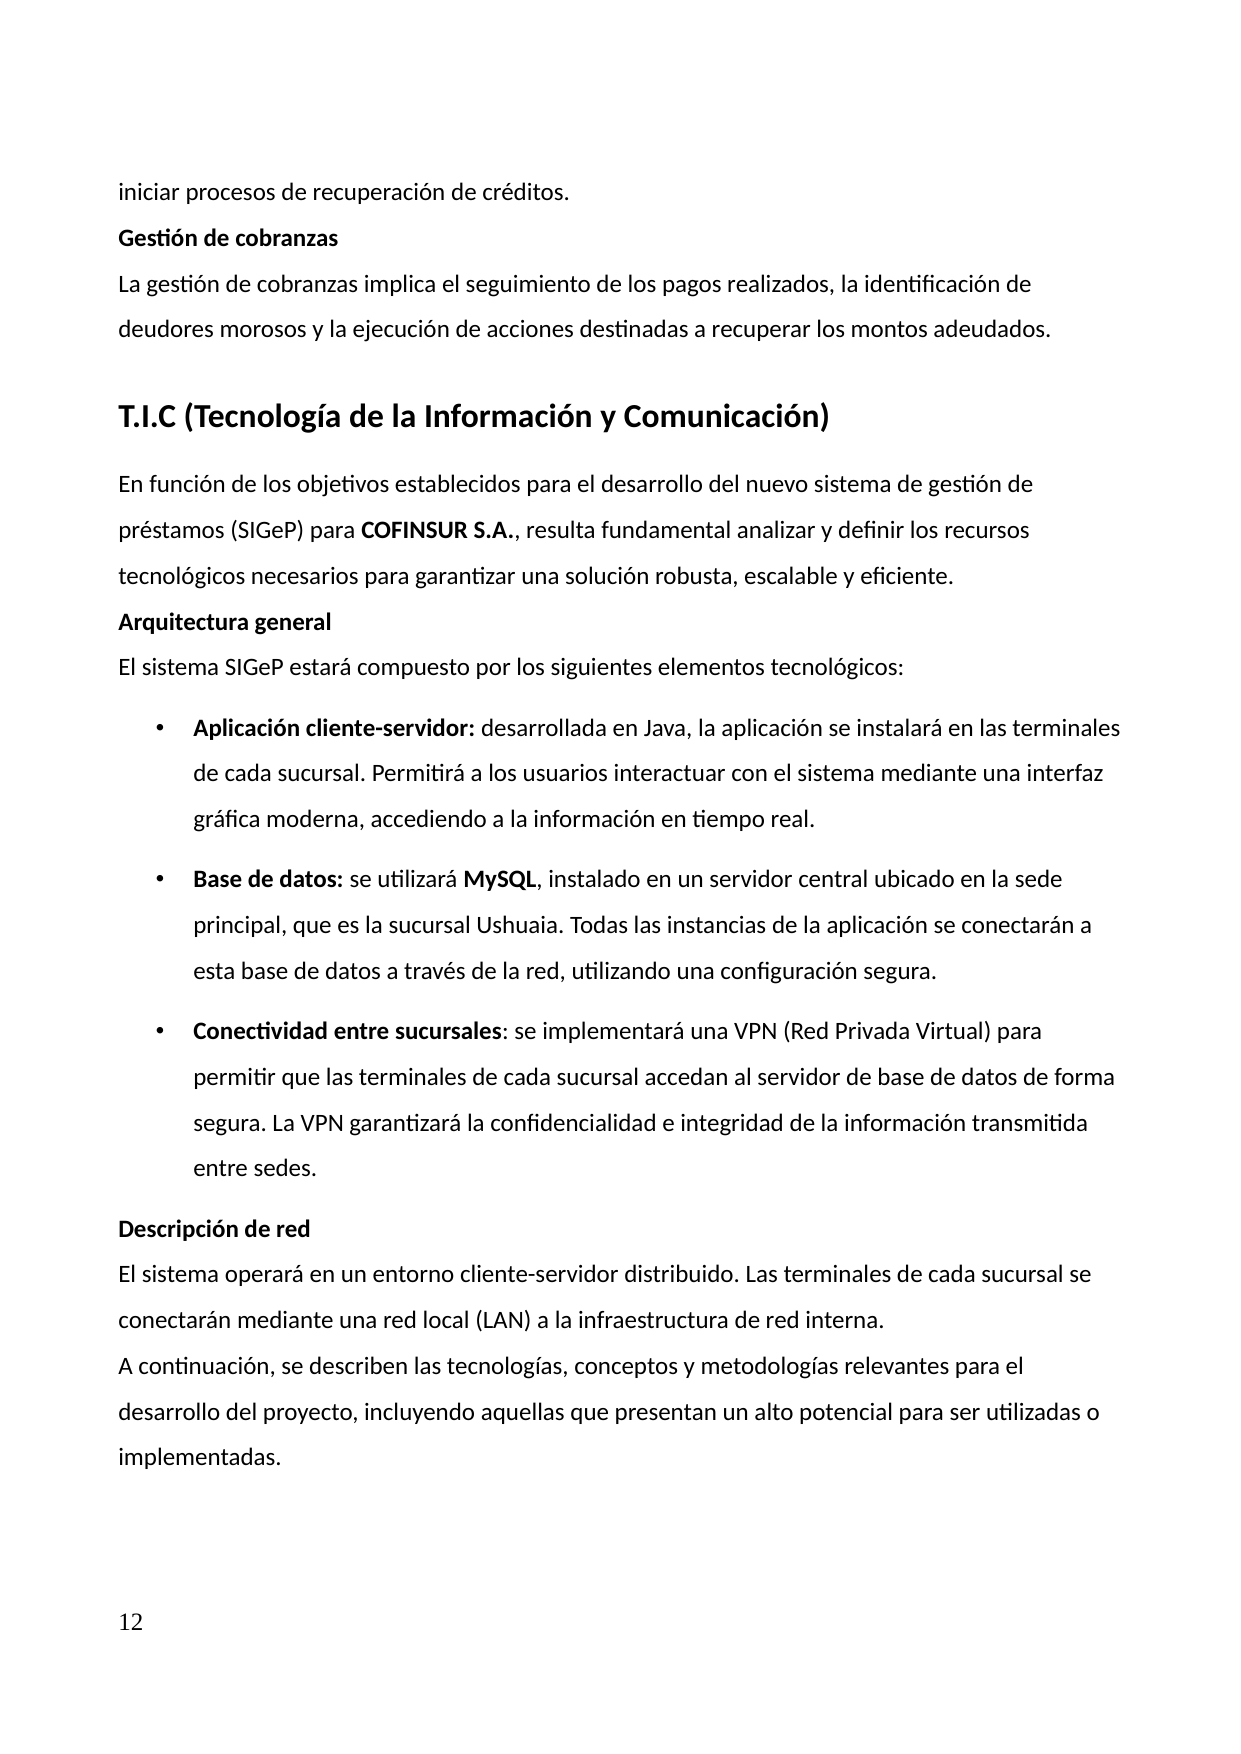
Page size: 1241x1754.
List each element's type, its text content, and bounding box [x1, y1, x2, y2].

list Conectividad entre sucursales: se implementará una VPN (Red Privada Virtual) para permitir que las terminales de cada sucursal accedan al servidor de base de datos de forma segura. La VPN garantizará la confidencialidad e integridad de la información transmitida entre sedes. [156, 1015, 1122, 1183]
text Descripción de red El sistema operará en un entorno cliente-servidor distribuido. Las terminales de cada sucursal se conectarán mediante una red local (LAN) a la infraestructura de red interna. A continuación, se describen las tecnologías, conceptos y metodologías relevantes para el desarrollo del proyecto, incluyendo aquellas que presentan un alto potencial para ser utilizadas o implementadas. [118, 1213, 1122, 1472]
text En función de los objetivos establecidos para el desarrollo del nuevo sistema de gestión de préstamos (SIGeP) para COFINSUR S.A., resulta fundamental analizar y definir los recursos tecnológicos necesarios para garantizar una solución robusta, escalable y eficiente. Arquitectura general El sistema SIGeP estará compuesto por los siguientes elementos tecnológicos: [118, 468, 1122, 682]
list Aplicación cliente-servidor: desarrollada en Java, la aplicación se instalará en las terminales de cada sucursal. Permitirá a los usuarios interactuar con el sistema mediante una interfaz gráfica moderna, accediendo a la información en tiempo real. [156, 712, 1122, 834]
text iniciar procesos de recuperación de créditos. Gestión de cobranzas La gestión de cobranzas implica el seguimiento de los pagos realizados, la identificación de deudores morosos y la ejecución de acciones destinadas a recuperar los montos adeudados. [118, 176, 1122, 344]
subtitle T.I.C (Tecnología de la Información y Comunicación) [118, 395, 1122, 436]
list Base de datos: se utilizará MySQL, instalado en un servidor central ubicado en la sede principal, que es la sucursal Ushuaia. Todas las instancias de la aplicación se conectarán a esta base de datos a través de la red, utilizando una configuración segura. [156, 863, 1122, 986]
